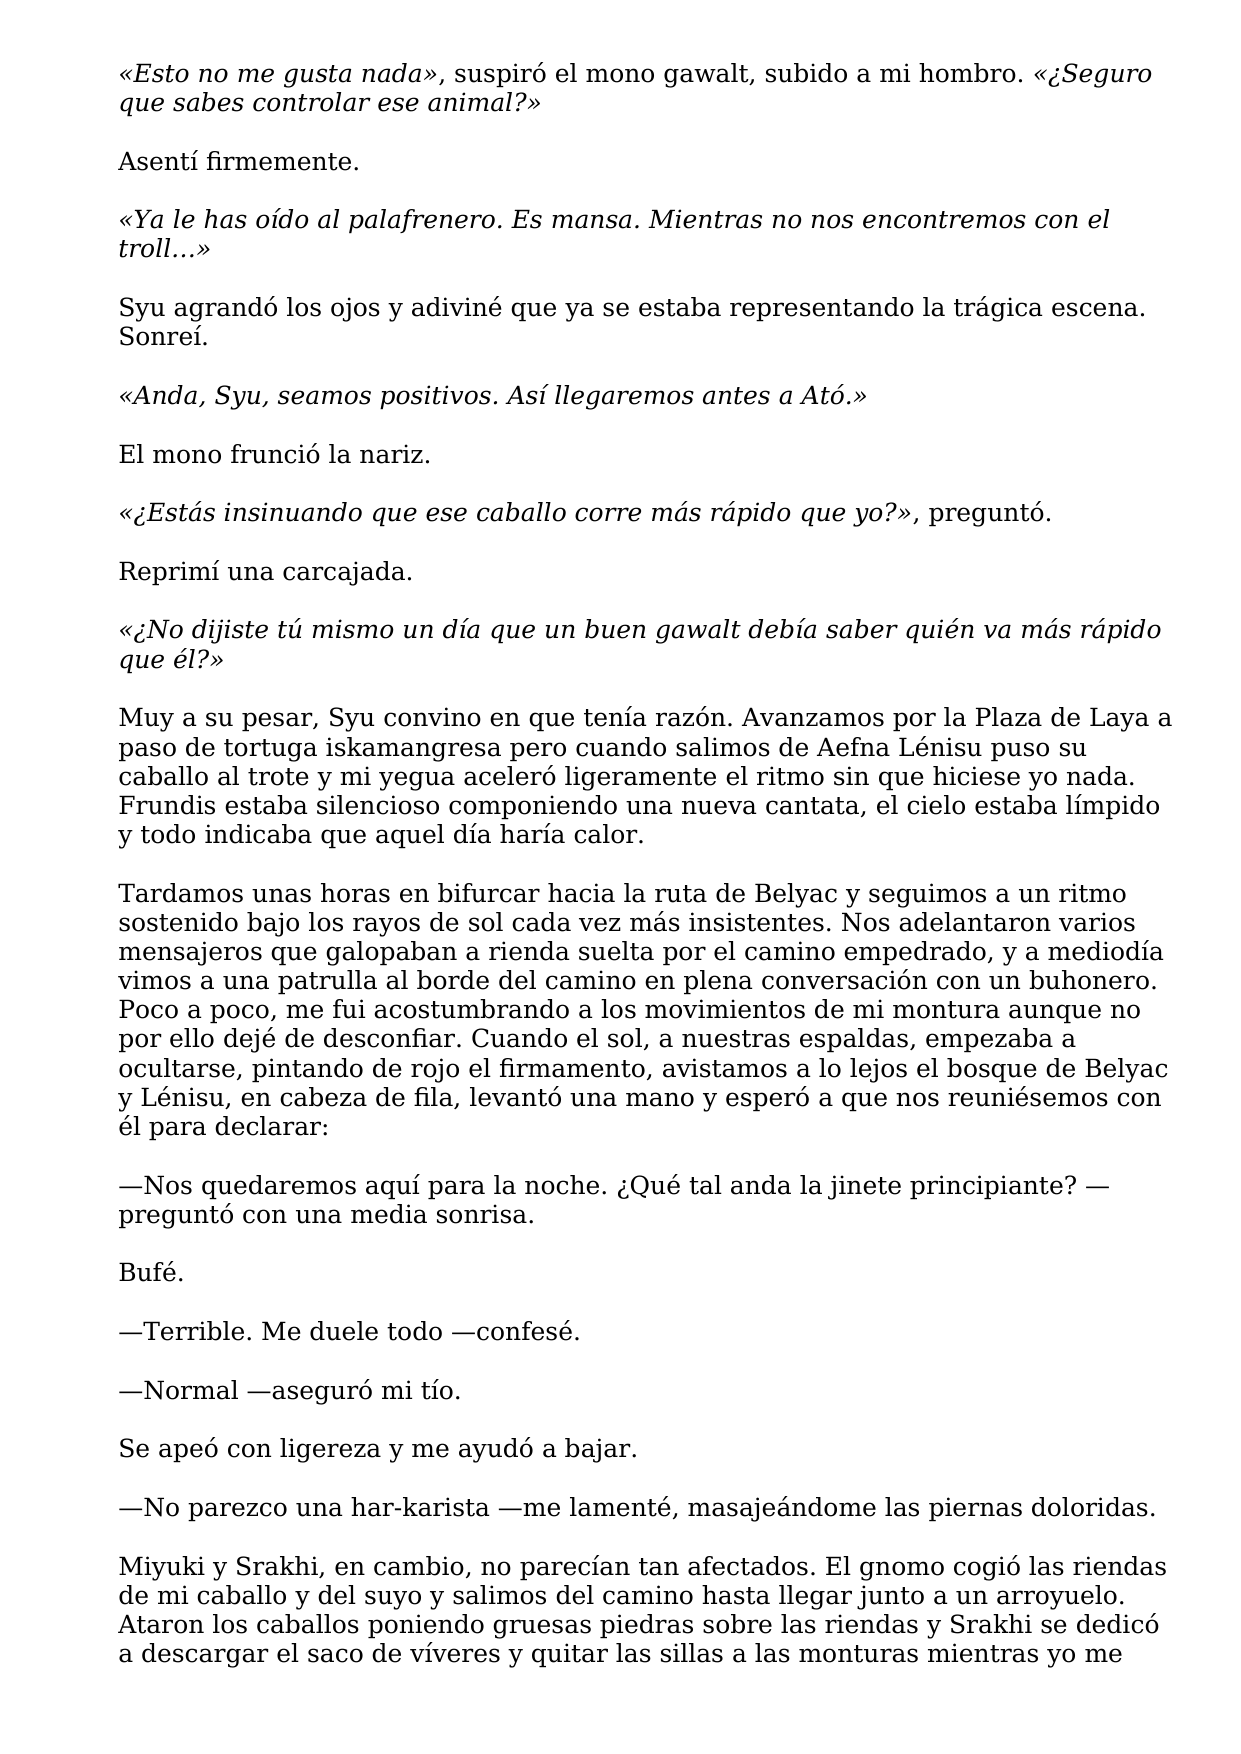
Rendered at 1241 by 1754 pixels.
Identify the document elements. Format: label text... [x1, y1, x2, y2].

text —Normal —aseguró mi tío. [118, 1376, 1181, 1405]
text «Ya le has oído al palafrenero. Es mansa. Mientras no nos encontremos con el troll…» [118, 206, 1181, 264]
text Tardamos unas horas en bifurcar hacia la ruta de Belyac y seguimos a un ritmo sostenido bajo los rayos de sol cada vez más insistentes. Nos adelantaron varios mensajeros que galopaban a rienda suelta por el camino empedrado, y a mediodía vimos a una patrulla al borde del camino en plena conversación con un buhonero. Poco a poco, me fui acostumbrando a los movimientos de mi montura aunque no por ello dejé de desconfiar. Cuando el sol, a nuestras espaldas, empezaba a ocultarse, pintando de rojo el firmamento, avistamos a lo lejos el bosque de Belyac y Lénisu, en cabeza de fila, levantó una mano y esperó a que nos reuniésemos con él para declarar: [118, 879, 1181, 1141]
text —Nos quedaremos aquí para la noche. ¿Qué tal anda la jinete principiante? —preguntó con una media sonrisa. [118, 1171, 1181, 1229]
text «Esto no me gusta nada», suspiró el mono gawalt, subido a mi hombro. «¿Seguro que sabes controlar ese animal?» [118, 59, 1181, 117]
text El mono frunció la nariz. [118, 440, 1181, 469]
text Bufé. [118, 1259, 1181, 1288]
text —Terrible. Me duele todo —confesé. [118, 1317, 1181, 1346]
text Se apeó con ligereza y me ayudó a bajar. [118, 1434, 1181, 1464]
text Muy a su pesar, Syu convino en que tenía razón. Avanzamos por la Plaza de Laya a paso de tortuga iskamangresa pero cuando salimos de Aefna Lénisu puso su caballo al trote y mi yegua aceleró ligeramente el ritmo sin que hiciese yo nada. Frundis estaba silencioso componiendo una nueva cantata, el cielo estaba límpido y todo indicaba que aquel día haría calor. [118, 703, 1181, 849]
text «Anda, Syu, seamos positivos. Así llegaremos antes a Ató.» [118, 381, 1181, 410]
text «¿Estás insinuando que ese caballo corre más rápido que yo?», preguntó. [118, 498, 1181, 528]
text Reprimí una carcajada. [118, 557, 1181, 586]
text «¿No dijiste tú mismo un día que un buen gawalt debía saber quién va más rápido que él?» [118, 616, 1181, 674]
text Miyuki y Srakhi, en cambio, no parecían tan afectados. El gnomo cogió las riendas de mi caballo y del suyo y salimos del camino hasta llegar junto a un arroyuelo. Ataron los caballos poniendo gruesas piedras sobre las riendas y Srakhi se dedicó a descargar el saco de víveres y quitar las sillas a las monturas mientras yo me [118, 1552, 1181, 1668]
text —No parezco una har-karista —me lamenté, masajeándome las piernas doloridas. [118, 1493, 1181, 1522]
text Asentí firmemente. [118, 147, 1181, 176]
text Syu agrandó los ojos y adiviné que ya se estaba representando la trágica escena. Sonreí. [118, 293, 1181, 352]
